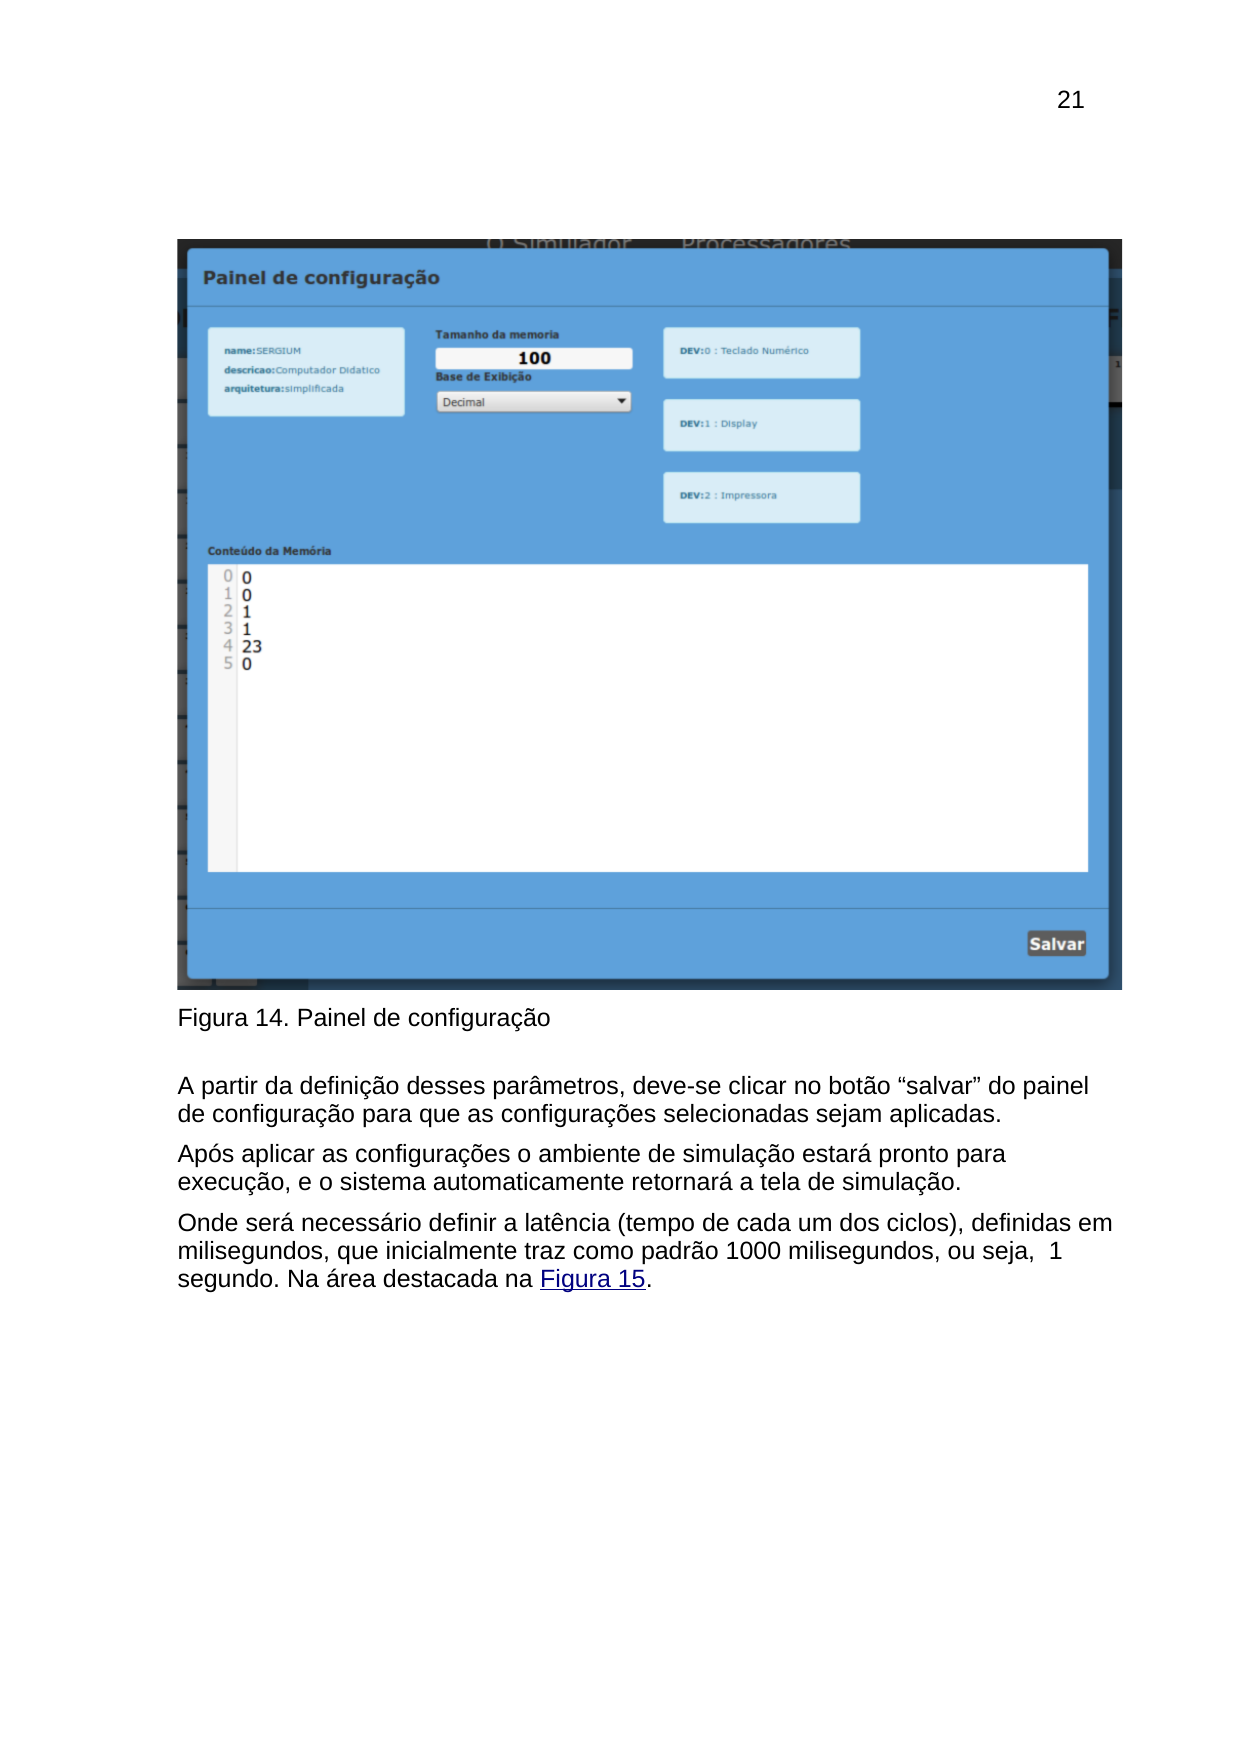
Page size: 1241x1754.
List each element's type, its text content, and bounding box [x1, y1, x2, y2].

text Onde será necessário definir a latência (tempo de cada um dos ciclos), definidas em milisegundos, que inicialmente traz como padrão 1000 milisegundos, ou seja, 1 segundo. Na área destacada na Figura 15. [177, 1208, 1122, 1292]
picture [177, 239, 1123, 990]
text A partir da definição desses parâmetros, deve-se clicar no botão “salvar” do painel de configuração para que as configurações selecionadas sejam aplicadas. [177, 1072, 1122, 1128]
text Figura 14. Painel de configuração [177, 990, 1122, 1031]
text Após aplicar as configurações o ambiente de simulação estará pronto para execução, e o sistema automaticamente retornará a tela de simulação. [177, 1140, 1122, 1196]
